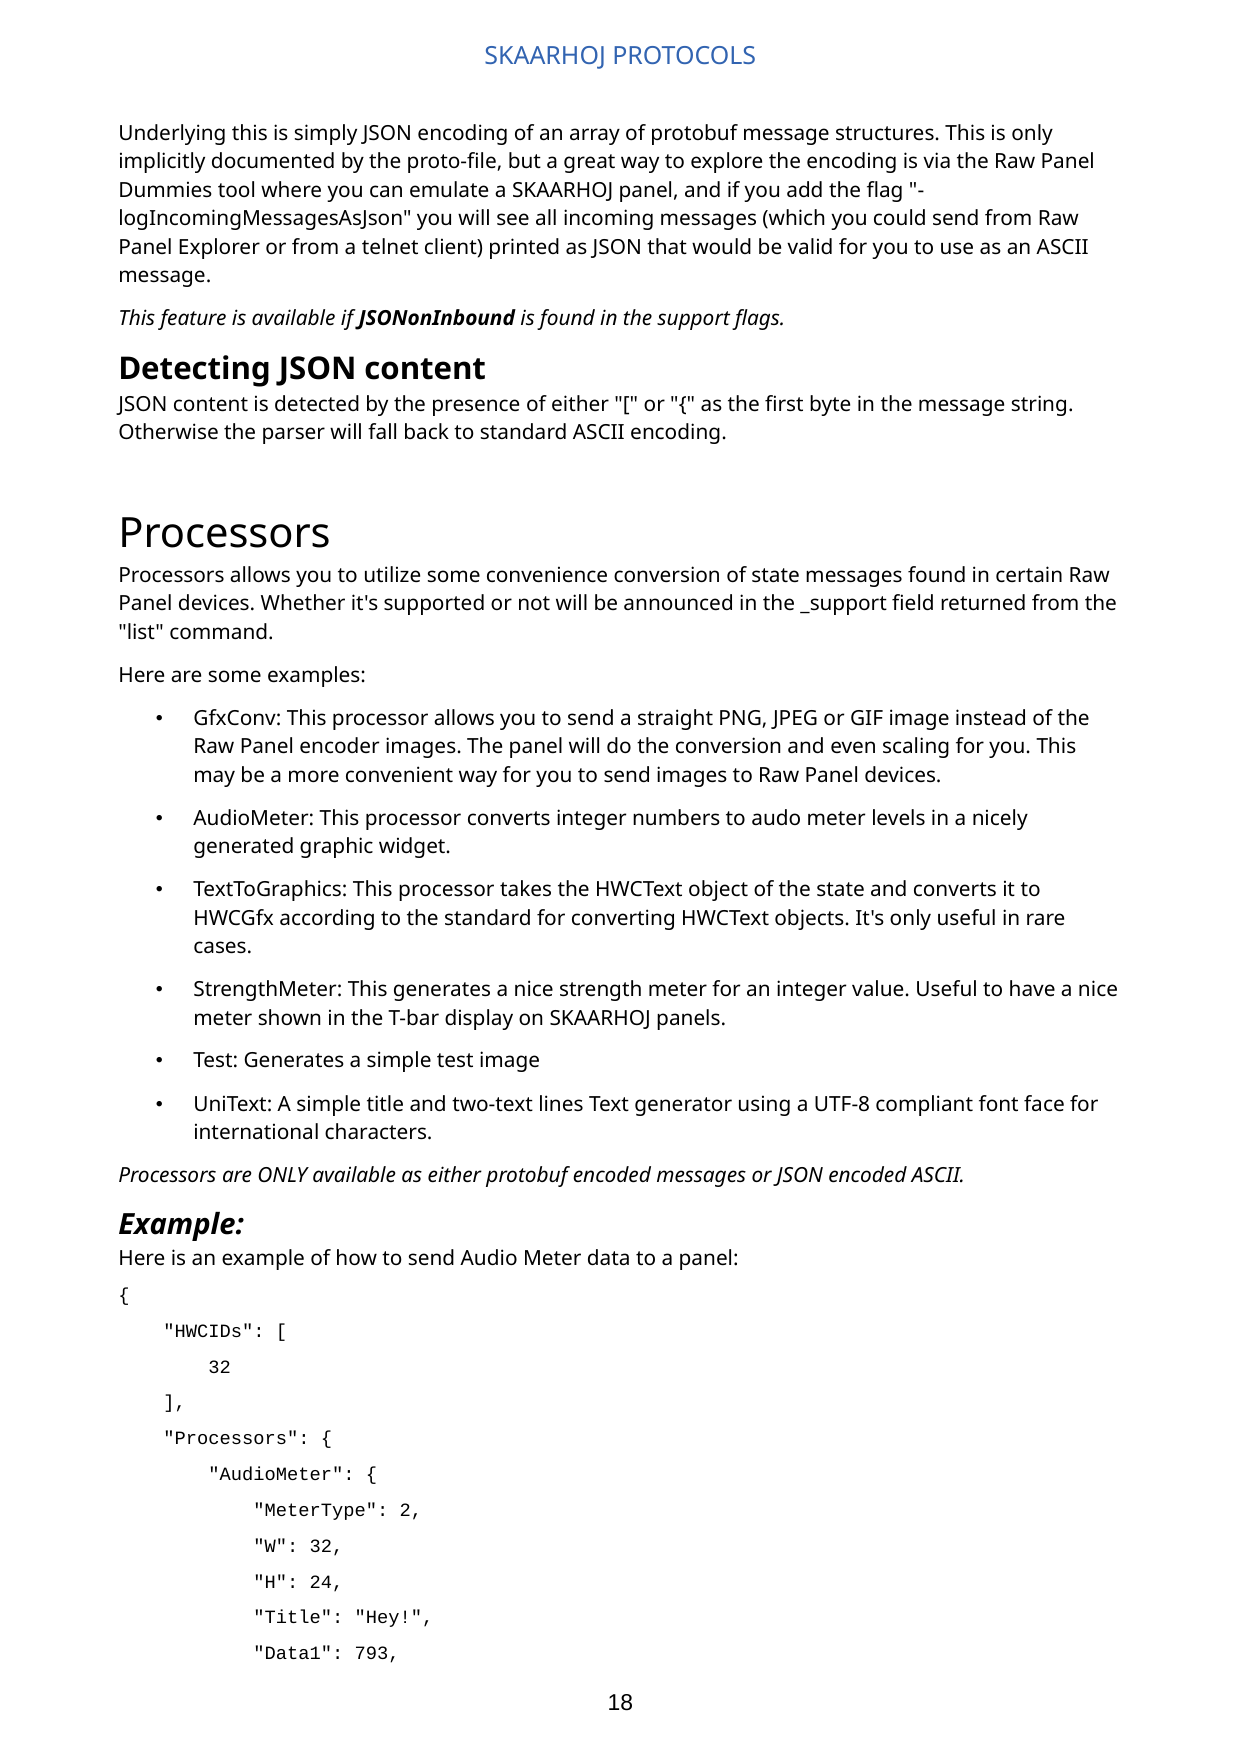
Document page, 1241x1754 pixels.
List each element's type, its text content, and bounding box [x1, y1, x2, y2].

text "Processors": { [118, 1429, 1122, 1450]
text "Data1": 793, [118, 1644, 1122, 1665]
list StrengthMeter: This generates a nice strength meter for an integer value. Useful to have a nice meter shown in the T-bar display on SKAARHOJ panels. [156, 974, 1122, 1031]
text Here are some examples: [118, 660, 1122, 688]
list TextToGraphics: This processor takes the HWCText object of the state and converts it to HWCGfx according to the standard for converting HWCText objects. It's only useful in rare cases. [156, 874, 1122, 959]
list GfxConv: This processor allows you to send a straight PNG, JPEG or GIF image instead of the Raw Panel encoder images. The panel will do the conversion and even scaling for you. This may be a more convenient way for you to send images to Raw Panel devices. [156, 703, 1122, 788]
list Test: Generates a simple test image [156, 1046, 1122, 1074]
text Processors allows you to utilize some convenience conversion of state messages found in certain Raw Panel devices. Whether it's supported or not will be announced in the _support field returned from the "list" command. [118, 560, 1122, 645]
text Processors are ONLY available as either protobuf encoded messages or JSON encoded ASCII. [118, 1160, 1122, 1188]
text ], [118, 1393, 1122, 1414]
text This feature is available if JSONonInbound is found in the support flags. [118, 303, 1122, 332]
text "H": 24, [118, 1572, 1122, 1594]
text Processors [118, 503, 1122, 560]
text Underlying this is simply JSON encoding of an array of protobuf message structures. This is only implicitly documented by the proto-file, but a great way to explore the encoding is via the Raw Panel Dummies tool where you can emulate a SKAARHOJ panel, and if you add the flag "-logIncomingMessagesAsJson" you will see all incoming messages (which you could send from Raw Panel Explorer or from a telnet client) printed as JSON that would be valid for you to use as an ASCII message. [118, 118, 1122, 289]
text { [118, 1286, 1122, 1307]
list UniText: A simple title and two-text lines Text generator using a UTF-8 compliant font face for international characters. [156, 1089, 1122, 1146]
text "HWCIDs": [ [118, 1322, 1122, 1343]
text "MeterType": 2, [118, 1501, 1122, 1522]
text 32 [118, 1357, 1122, 1379]
subtitle Example: [118, 1203, 1122, 1243]
text Here is an example of how to send Audio Meter data to a panel: [118, 1243, 1122, 1271]
subtitle Detecting JSON content [118, 346, 1122, 389]
text "W": 32, [118, 1537, 1122, 1558]
text "AudioMeter": { [118, 1465, 1122, 1486]
text "Title": "Hey!", [118, 1608, 1122, 1629]
list AudioMeter: This processor converts integer numbers to audo meter levels in a nicely generated graphic widget. [156, 803, 1122, 860]
text JSON content is detected by the presence of either "[" or "{" as the first byte in the message string. Otherwise the parser will fall back to standard ASCII encoding. [118, 389, 1122, 446]
